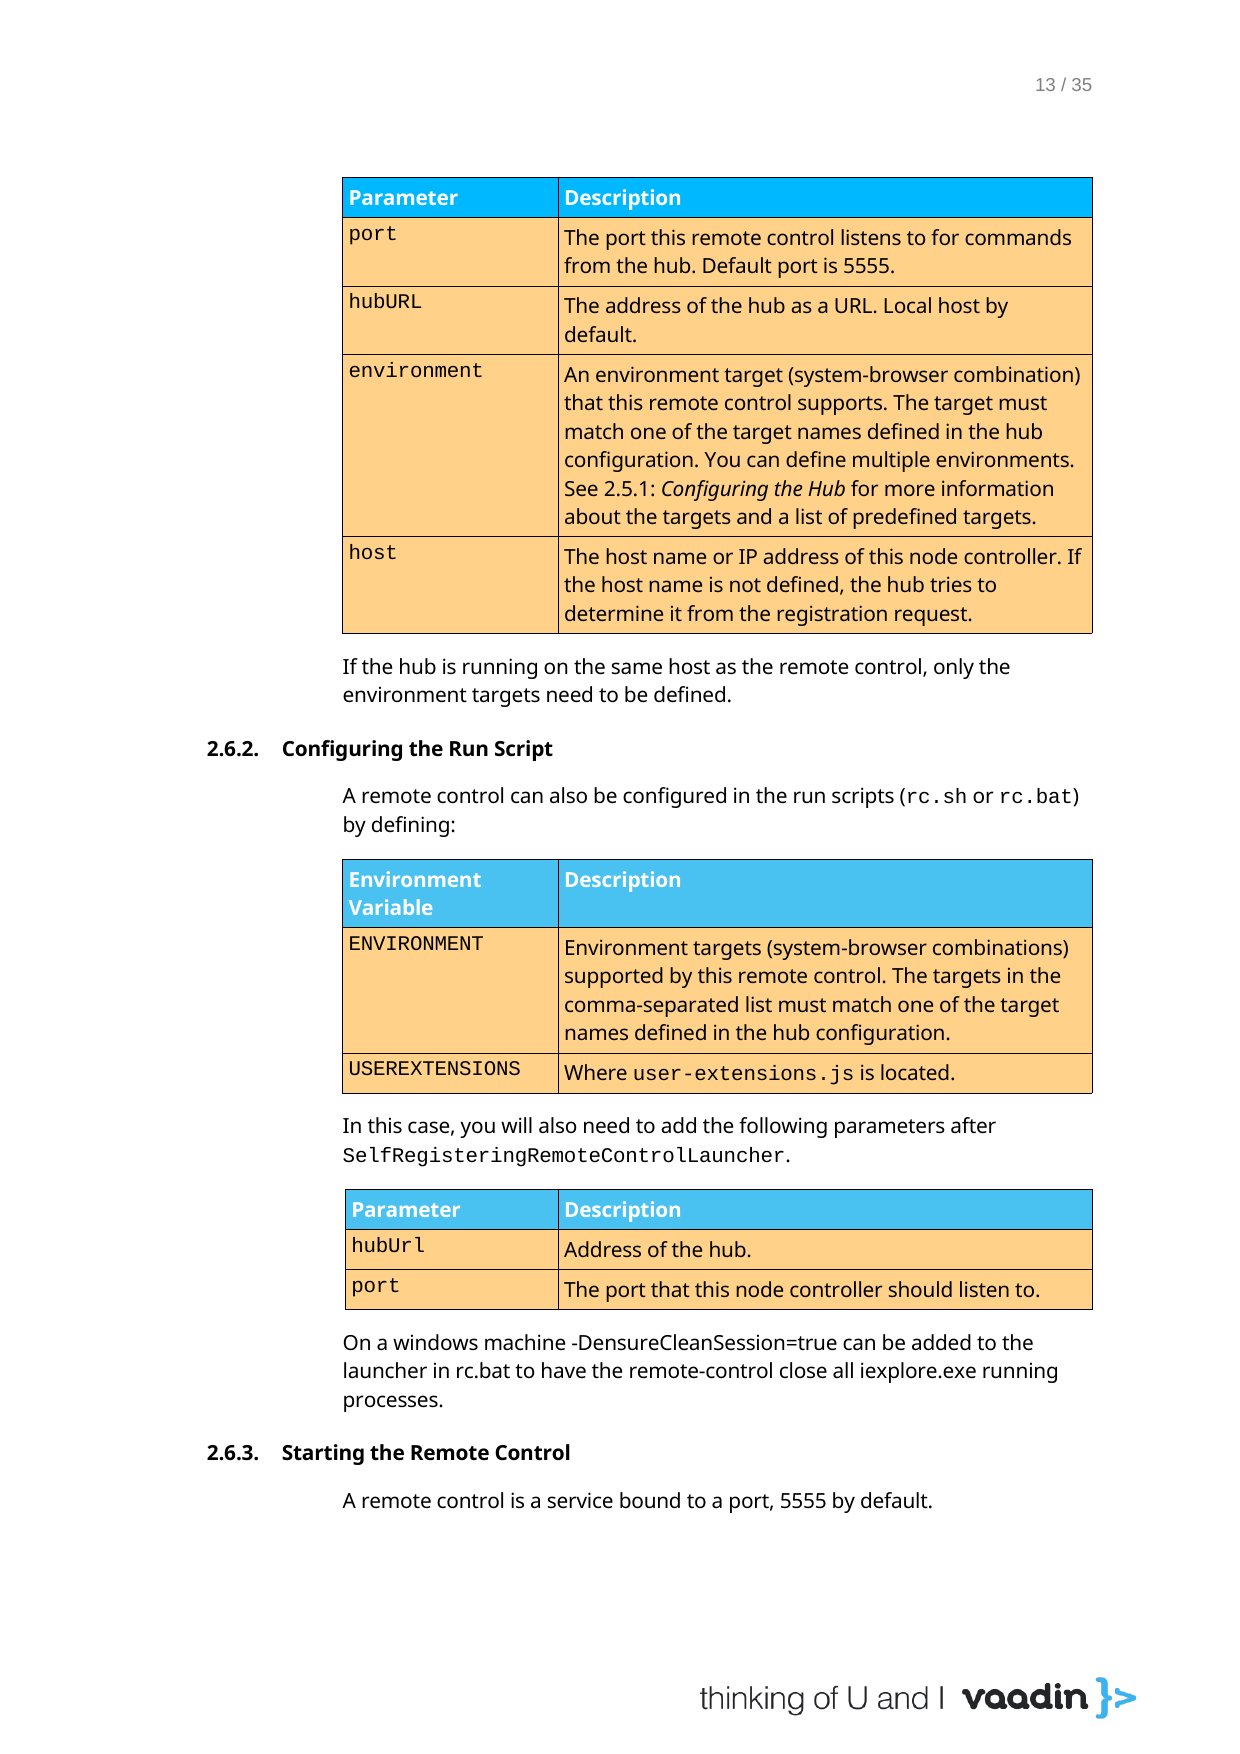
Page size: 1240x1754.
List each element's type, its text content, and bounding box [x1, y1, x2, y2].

table_cell The port that this node controller should listen to. [559, 1270, 1092, 1309]
table_cell hubURL [343, 287, 558, 354]
table_cell environment [343, 355, 558, 536]
text If the hub is running on the same host as the remote control, only the environment targets need to be defined. [342, 652, 1092, 709]
table_cell ENVIRONMENT [343, 928, 558, 1053]
table_header Parameter [346, 1190, 558, 1229]
table_cell Where user-extensions.js is located. [559, 1054, 1092, 1093]
table_header Description [559, 1190, 1092, 1229]
table_cell The host name or IP address of this node controller. If the host name is not defined, the hub tries to determine it from the registration request. [559, 537, 1092, 633]
subtitle Configuring the Run Script [207, 734, 1092, 762]
table_cell port [343, 218, 558, 286]
table_cell An environment target (system-browser combination) that this remote control supports. The target must match one of the target names defined in the hub configuration. You can define multiple environments. See 2.5.1: Configuring the Hub for more information about the targets and a list of predefined targets. [559, 355, 1092, 536]
text In this case, you will also need to add the following parameters after SelfRegisteringRemoteControlLauncher. [342, 1112, 1092, 1169]
table_header Environment Variable [343, 860, 558, 927]
table_cell hubUrl [346, 1230, 558, 1269]
table_header Parameter [343, 178, 558, 217]
table_cell Environment targets (system-browser combinations) supported by this remote control. The targets in the comma-separated list must match one of the target names defined in the hub configuration. [559, 928, 1092, 1053]
table_cell USEREXTENSIONS [343, 1054, 558, 1093]
subtitle Starting the Remote Control [207, 1438, 1092, 1467]
table_cell host [343, 537, 558, 633]
table_cell Address of the hub. [559, 1230, 1092, 1269]
table_cell The port this remote control listens to for commands from the hub. Default port is 5555. [559, 218, 1092, 286]
text A remote control can also be configured in the run scripts (rc.sh or rc.bat) by defining: [342, 781, 1092, 838]
table_header Description [559, 860, 1092, 927]
table_cell The address of the hub as a URL. Local host by default. [559, 287, 1092, 354]
text On a windows machine -DensureCleanSession=true can be added to the launcher in rc.bat to have the remote-control close all iexplore.exe running processes. [342, 1328, 1092, 1413]
picture [699, 1673, 1139, 1721]
text A remote control is a service bound to a port, 5555 by default. [342, 1486, 1092, 1514]
table_header Description [559, 178, 1092, 217]
table_cell port [346, 1270, 558, 1309]
